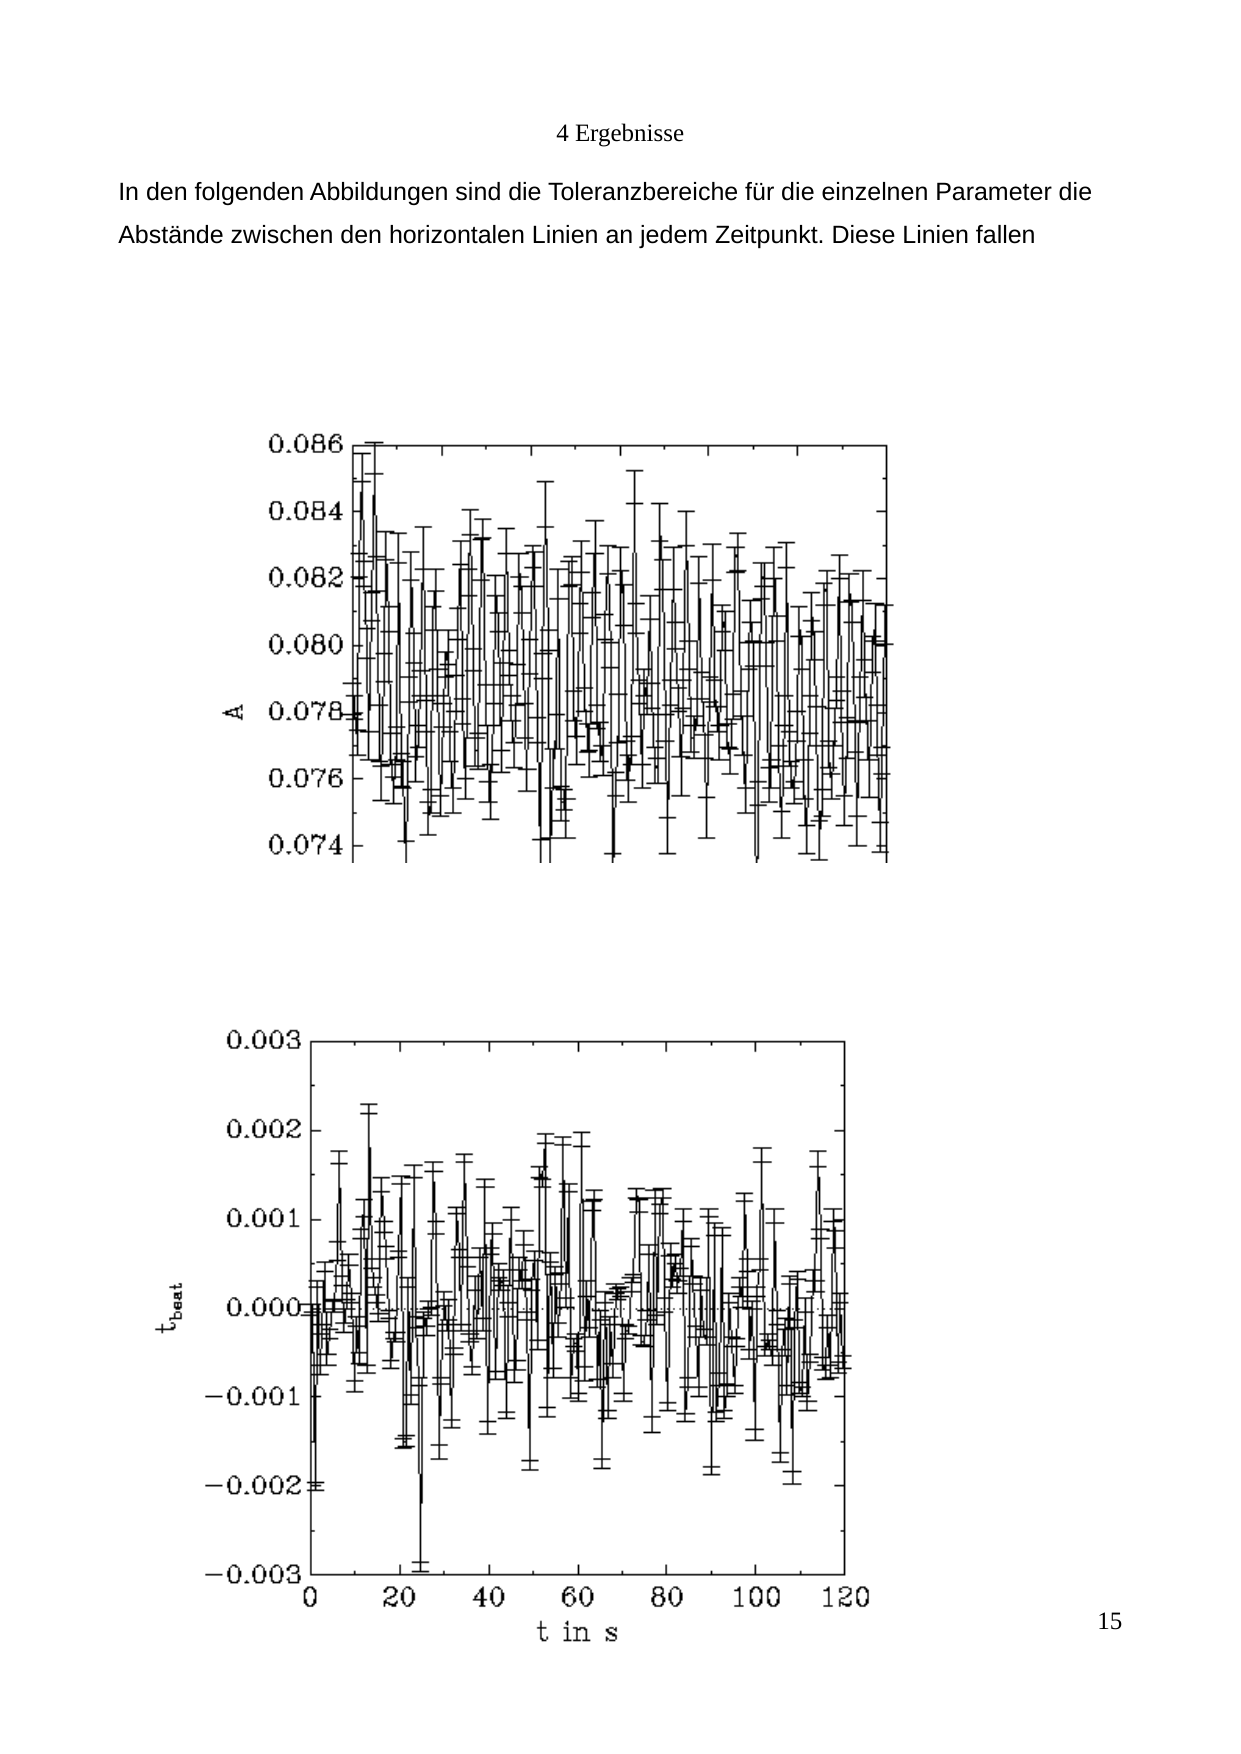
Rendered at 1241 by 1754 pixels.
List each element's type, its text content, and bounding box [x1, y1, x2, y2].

text In den folgenden Abbildungen sind die Toleranzbereiche für die einzelnen Parameter die Abstände zwischen den horizontalen Linien an jedem Zeitpunkt. Diese Linien fallen [118, 177, 1122, 249]
picture [132, 267, 1066, 1754]
